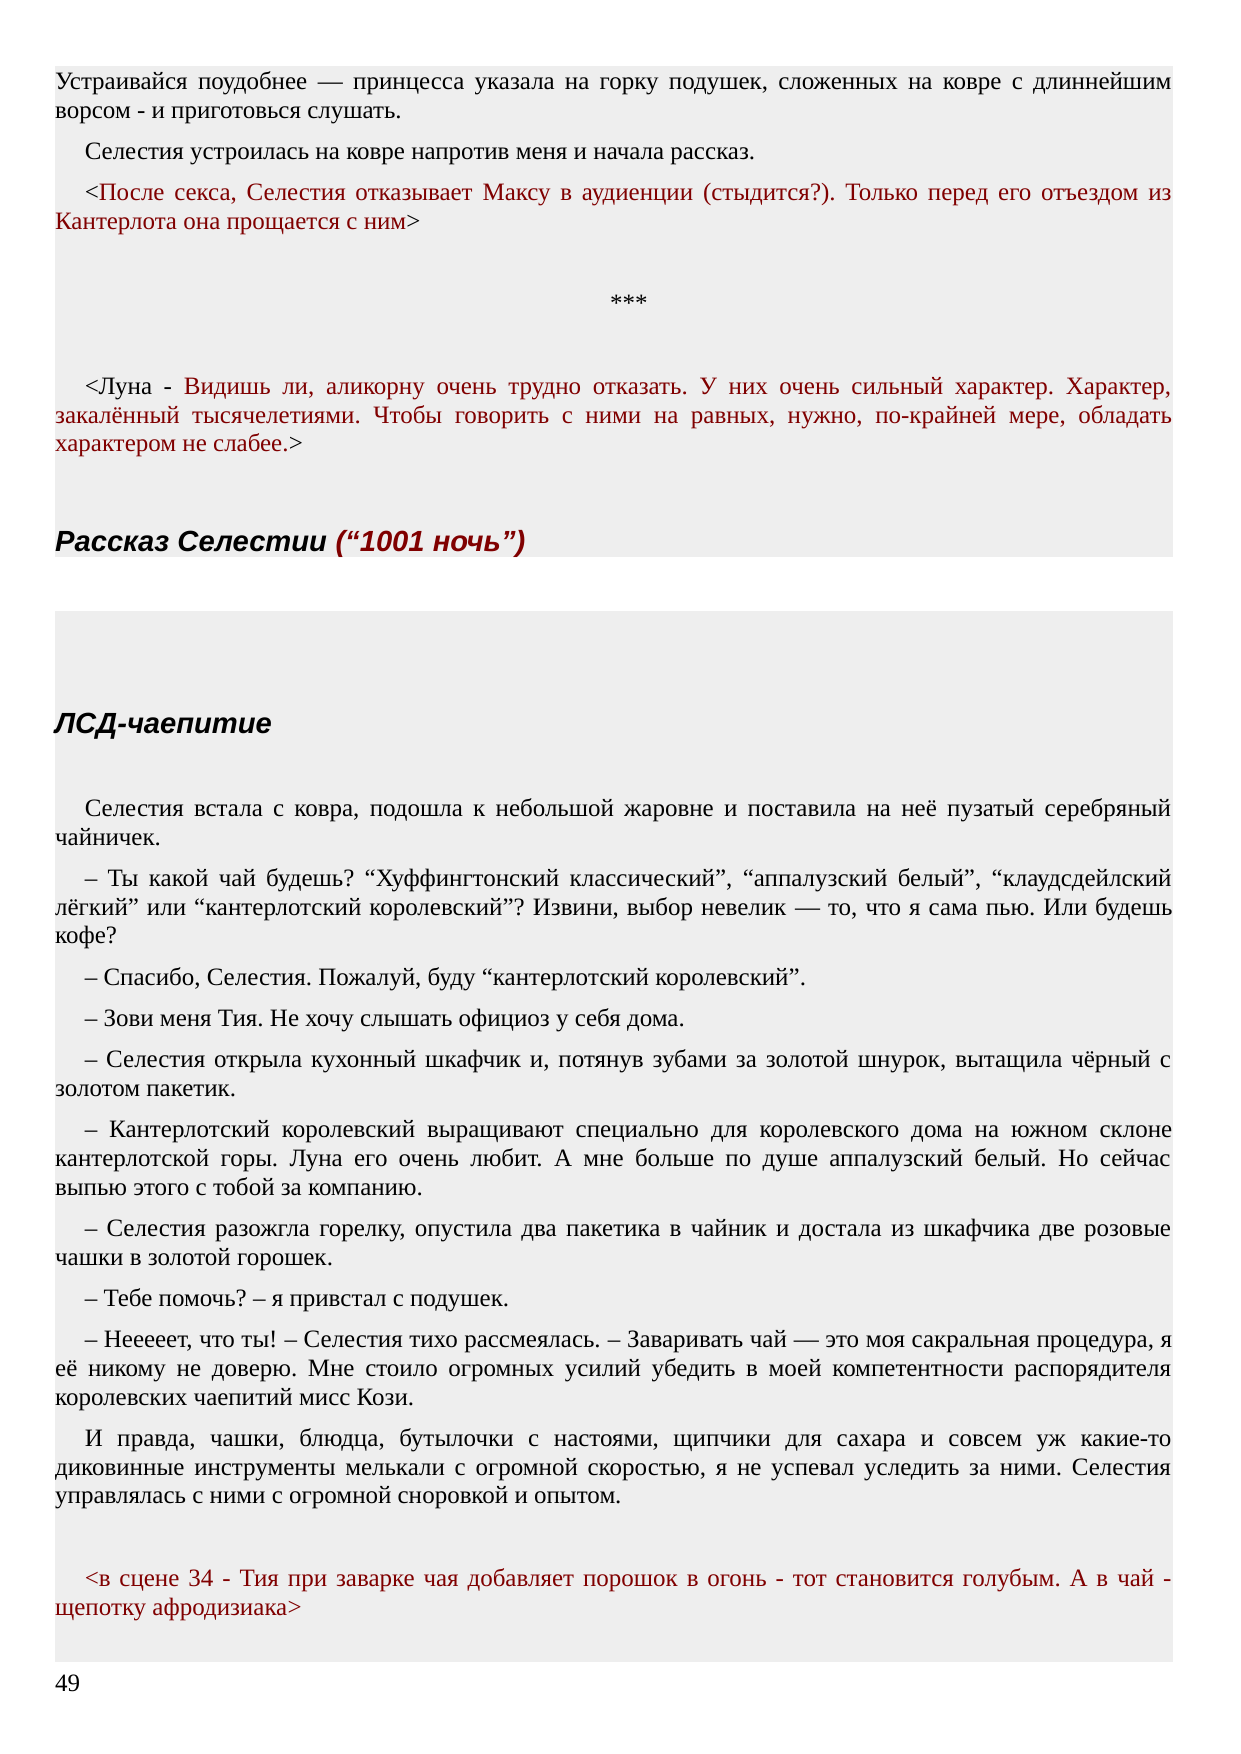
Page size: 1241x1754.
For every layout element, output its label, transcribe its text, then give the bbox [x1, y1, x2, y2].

text – Ты какой чай будешь? “Хуффингтонский классический”, “аппалузский белый”, “клаудсдейлский лёгкий” или “кантерлотский королевский”? Извини, выбор невелик — то, что я сама пью. Или будешь кофе? [55, 863, 1173, 949]
text – Селестия открыла кухонный шкафчик и, потянув зубами за золотой шнурок, вытащила чёрный с золотом пакетик. [55, 1044, 1173, 1102]
text Устраивайся поудобнее — принцесса указала на горку подушек, сложенных на ковре с длиннейшим ворсом - и приготовься слушать. [55, 66, 1173, 123]
text – Спасибо, Селестия. Пожалуй, буду “кантерлотский королевский”. [55, 962, 1173, 991]
text <Луна - Видишь ли, аликорну очень трудно отказать. У них очень сильный характер. Характер, закалённый тысячелетиями. Чтобы говорить с ними на равных, нужно, по-крайней мере, обладать характером не слабее.> [55, 371, 1173, 457]
text <в сцене 34 - Тия при заварке чая добавляет порошок в огонь - тот становится голубым. А в чай - щепотку афродизиака> [55, 1563, 1173, 1621]
text <После секса, Селестия отказывает Максу в аудиенции (стыдится?). Только перед его отъездом из Кантерлота она прощается с ним> [55, 177, 1173, 235]
text Селестия устроилась на ковре напротив меня и начала рассказ. [55, 136, 1173, 165]
subtitle Рассказ Селестии (“1001 ночь”) [55, 523, 1173, 557]
text – Нееееет, что ты! – Селестия тихо рассмеялась. – Заваривать чай — это моя сакральная процедура, я её никому не доверю. Мне стоило огромных усилий убедить в моей компетентности распорядителя королевских чаепитий мисс Кози. [55, 1324, 1173, 1411]
text – Тебе помочь? – я привстал с подушек. [55, 1283, 1173, 1312]
text И правда, чашки, блюдца, бутылочки с настоями, щипчики для сахара и совсем уж какие-то диковинные инструменты мелькали с огромной скоростью, я не успевал уследить за ними. Селестия управлялась с ними с огромной сноровкой и опытом. [55, 1423, 1173, 1509]
text – Селестия разожгла горелку, опустила два пакетика в чайник и достала из шкафчика две розовые чашки в золотой горошек. [55, 1213, 1173, 1271]
text – Зови меня Тия. Не хочу слышать официоз у себя дома. [55, 1003, 1173, 1032]
subtitle ЛСД-чаепитие [55, 706, 1173, 739]
text Селестия встала с ковра, подошла к небольшой жаровне и поставила на неё пузатый серебряный чайничек. [55, 793, 1173, 851]
text – Кантерлотский королевский выращивают специально для королевского дома на южном склоне кантерлотской горы. Луна его очень любит. А мне больше по душе аппалузский белый. Но сейчас выпью этого с тобой за компанию. [55, 1114, 1173, 1201]
text *** [55, 288, 1173, 317]
